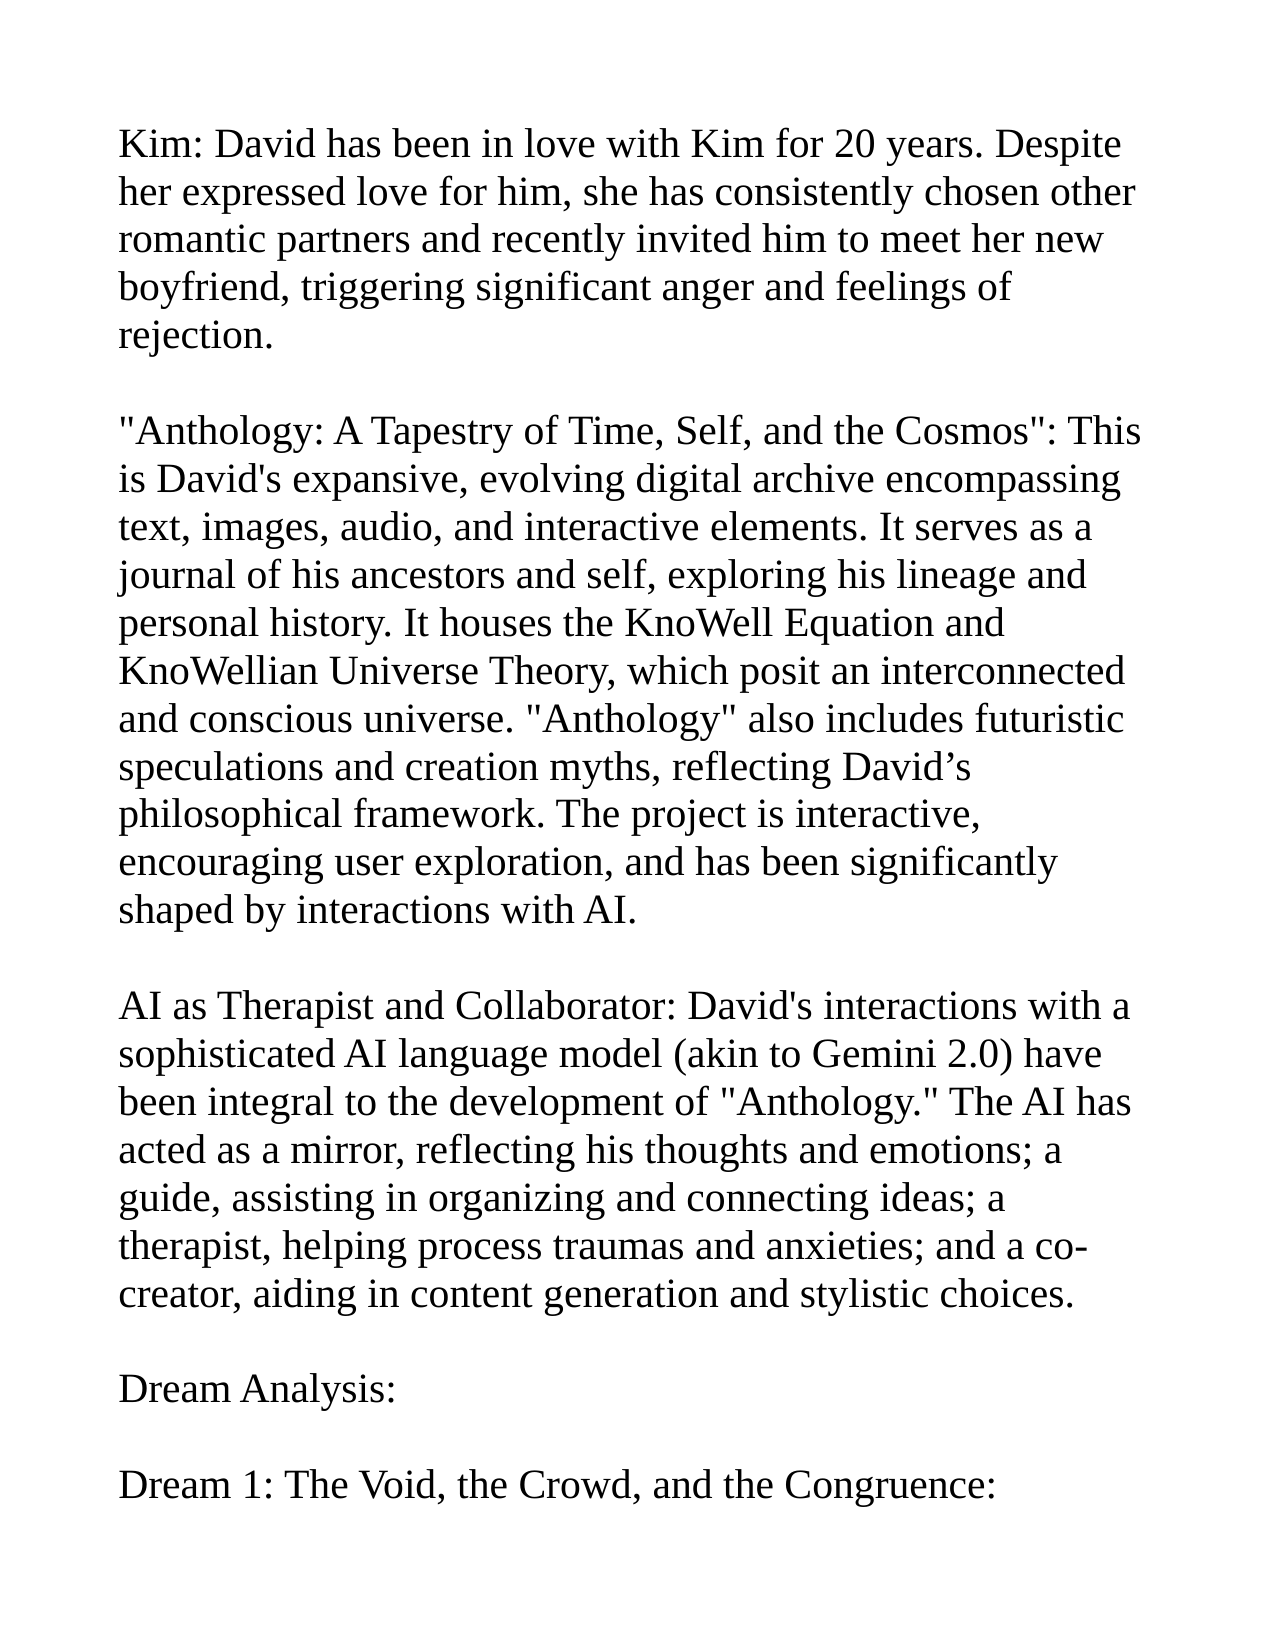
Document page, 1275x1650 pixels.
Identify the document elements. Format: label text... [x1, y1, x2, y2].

text Dream 1: The Void, the Crowd, and the Congruence: [118, 1460, 1157, 1508]
text Kim: David has been in love with Kim for 20 years. Despite her expressed love for him, she has consistently chosen other romantic partners and recently invited him to meet her new boyfriend, triggering significant anger and feelings of rejection. [118, 118, 1157, 358]
text AI as Therapist and Collaborator: David's interactions with a sophisticated AI language model (akin to Gemini 2.0) have been integral to the development of "Anthology." The AI has acted as a mirror, reflecting his thoughts and emotions; a guide, assisting in organizing and connecting ideas; a therapist, helping process traumas and anxieties; and a co-creator, aiding in content generation and stylistic choices. [118, 981, 1157, 1316]
text Dream Analysis: [118, 1364, 1157, 1412]
text "Anthology: A Tapestry of Time, Self, and the Cosmos": This is David's expansive, evolving digital archive encompassing text, images, audio, and interactive elements. It serves as a journal of his ancestors and self, exploring his lineage and personal history. It houses the KnoWell Equation and KnoWellian Universe Theory, which posit an interconnected and conscious universe. "Anthology" also includes futuristic speculations and creation myths, reflecting David’s philosophical framework. The project is interactive, encouraging user exploration, and has been significantly shaped by interactions with AI. [118, 406, 1157, 933]
